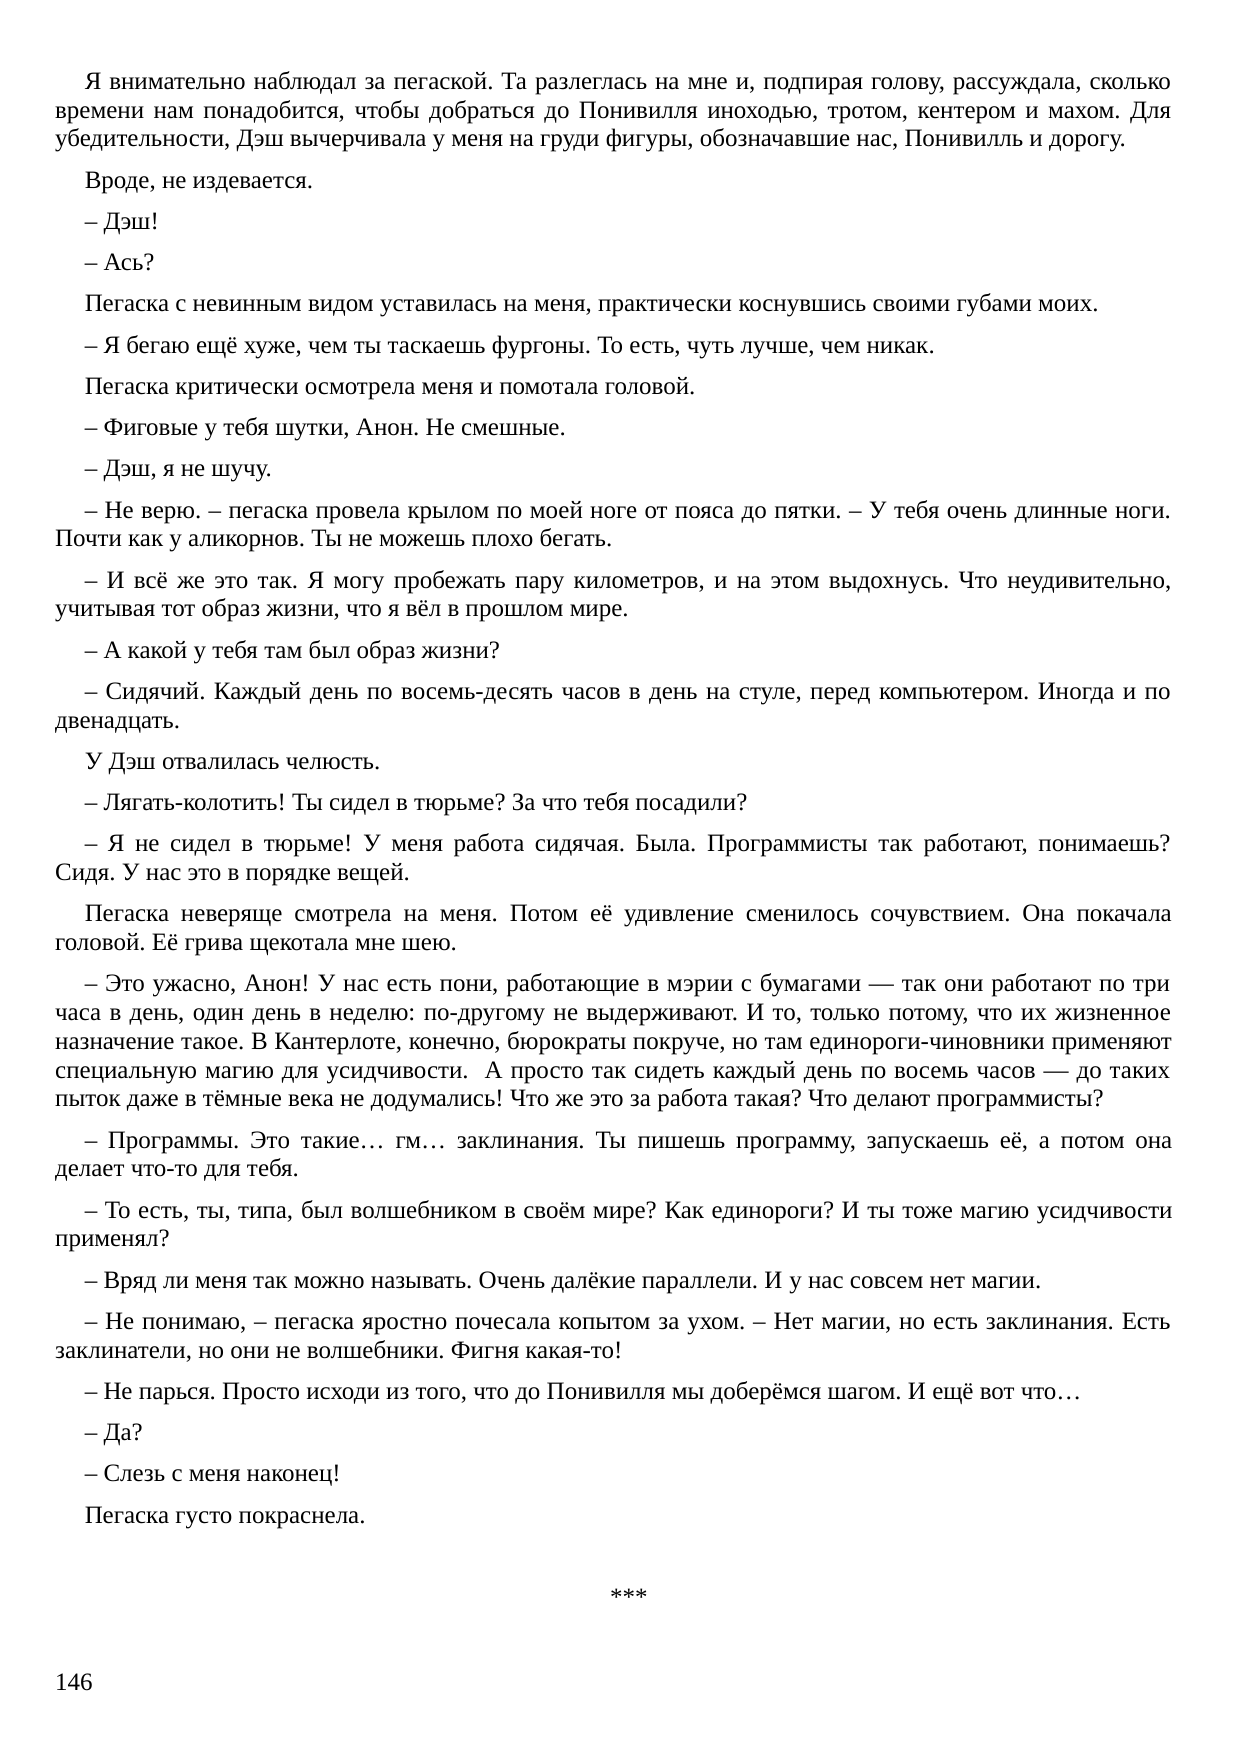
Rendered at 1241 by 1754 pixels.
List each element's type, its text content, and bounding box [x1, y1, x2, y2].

text – Сидячий. Каждый день по восемь-десять часов в день на стуле, перед компьютером. Иногда и по двенадцать. [55, 676, 1173, 733]
text – А какой у тебя там был образ жизни? [55, 635, 1173, 663]
text – Дэш, я не шучу. [55, 453, 1173, 482]
text Вроде, не издевается. [55, 165, 1173, 193]
text – Это ужасно, Анон! У нас есть пони, работающие в мэрии с бумагами — так они работают по три часа в день, один день в неделю: по-другому не выдерживают. И то, только потому, что их жизненное назначение такое. В Кантерлоте, конечно, бюрократы покруче, но там единороги-чиновники применяют специальную магию для усидчивости. А просто так сидеть каждый день по восемь часов — до таких пыток даже в тёмные века не додумались! Что же это за работа такая? Что делают программисты? [55, 968, 1173, 1112]
text Пегаска критически осмотрела меня и помотала головой. [55, 371, 1173, 400]
text – Слезь с меня наконец! [55, 1458, 1173, 1487]
text – Не понимаю, – пегаска яростно почесала копытом за ухом. – Нет магии, но есть заклинания. Есть заклинатели, но они не волшебники. Фигня какая-то! [55, 1306, 1173, 1363]
text – Не парься. Просто исходи из того, что до Понивилля мы доберёмся шагом. И ещё вот что… [55, 1376, 1173, 1405]
text – Я бегаю ещё хуже, чем ты таскаешь фургоны. То есть, чуть лучше, чем никак. [55, 330, 1173, 358]
text Пегаска неверяще смотрела на меня. Потом её удивление сменилось сочувствием. Она покачала головой. Её грива щекотала мне шею. [55, 898, 1173, 956]
text *** [55, 1582, 1173, 1611]
text Пегаска густо покраснела. [55, 1500, 1173, 1528]
text – Ась? [55, 247, 1173, 276]
text – Не верю. – пегаска провела крылом по моей ноге от пояса до пятки. – У тебя очень длинные ноги. Почти как у аликорнов. Ты не можешь плохо бегать. [55, 495, 1173, 552]
text – Вряд ли меня так можно называть. Очень далёкие параллели. И у нас совсем нет магии. [55, 1265, 1173, 1293]
text – Да? [55, 1417, 1173, 1446]
text – Я не сидел в тюрьме! У меня работа сидячая. Была. Программисты так работают, понимаешь? Сидя. У нас это в порядке вещей. [55, 828, 1173, 886]
text – Программы. Это такие… гм… заклинания. Ты пишешь программу, запускаешь её, а потом она делает что-то для тебя. [55, 1125, 1173, 1182]
text – Дэш! [55, 206, 1173, 235]
text – И всё же это так. Я могу пробежать пару километров, и на этом выдохнусь. Что неудивительно, учитывая тот образ жизни, что я вёл в прошлом мире. [55, 565, 1173, 622]
text Я внимательно наблюдал за пегаской. Та разлеглась на мне и, подпирая голову, рассуждала, сколько времени нам понадобится, чтобы добраться до Понивилля иноходью, тротом, кентером и махом. Для убедительности, Дэш вычерчивала у меня на груди фигуры, обозначавшие нас, Понивилль и дорогу. [55, 66, 1173, 152]
text – Фиговые у тебя шутки, Анон. Не смешные. [55, 412, 1173, 441]
text У Дэш отвалилась челюсть. [55, 746, 1173, 775]
text – Лягать-колотить! Ты сидел в тюрьме? За что тебя посадили? [55, 787, 1173, 816]
text Пегаска с невинным видом уставилась на меня, практически коснувшись своими губами моих. [55, 288, 1173, 317]
text – То есть, ты, типа, был волшебником в своём мире? Как единороги? И ты тоже магию усидчивости применял? [55, 1195, 1173, 1252]
